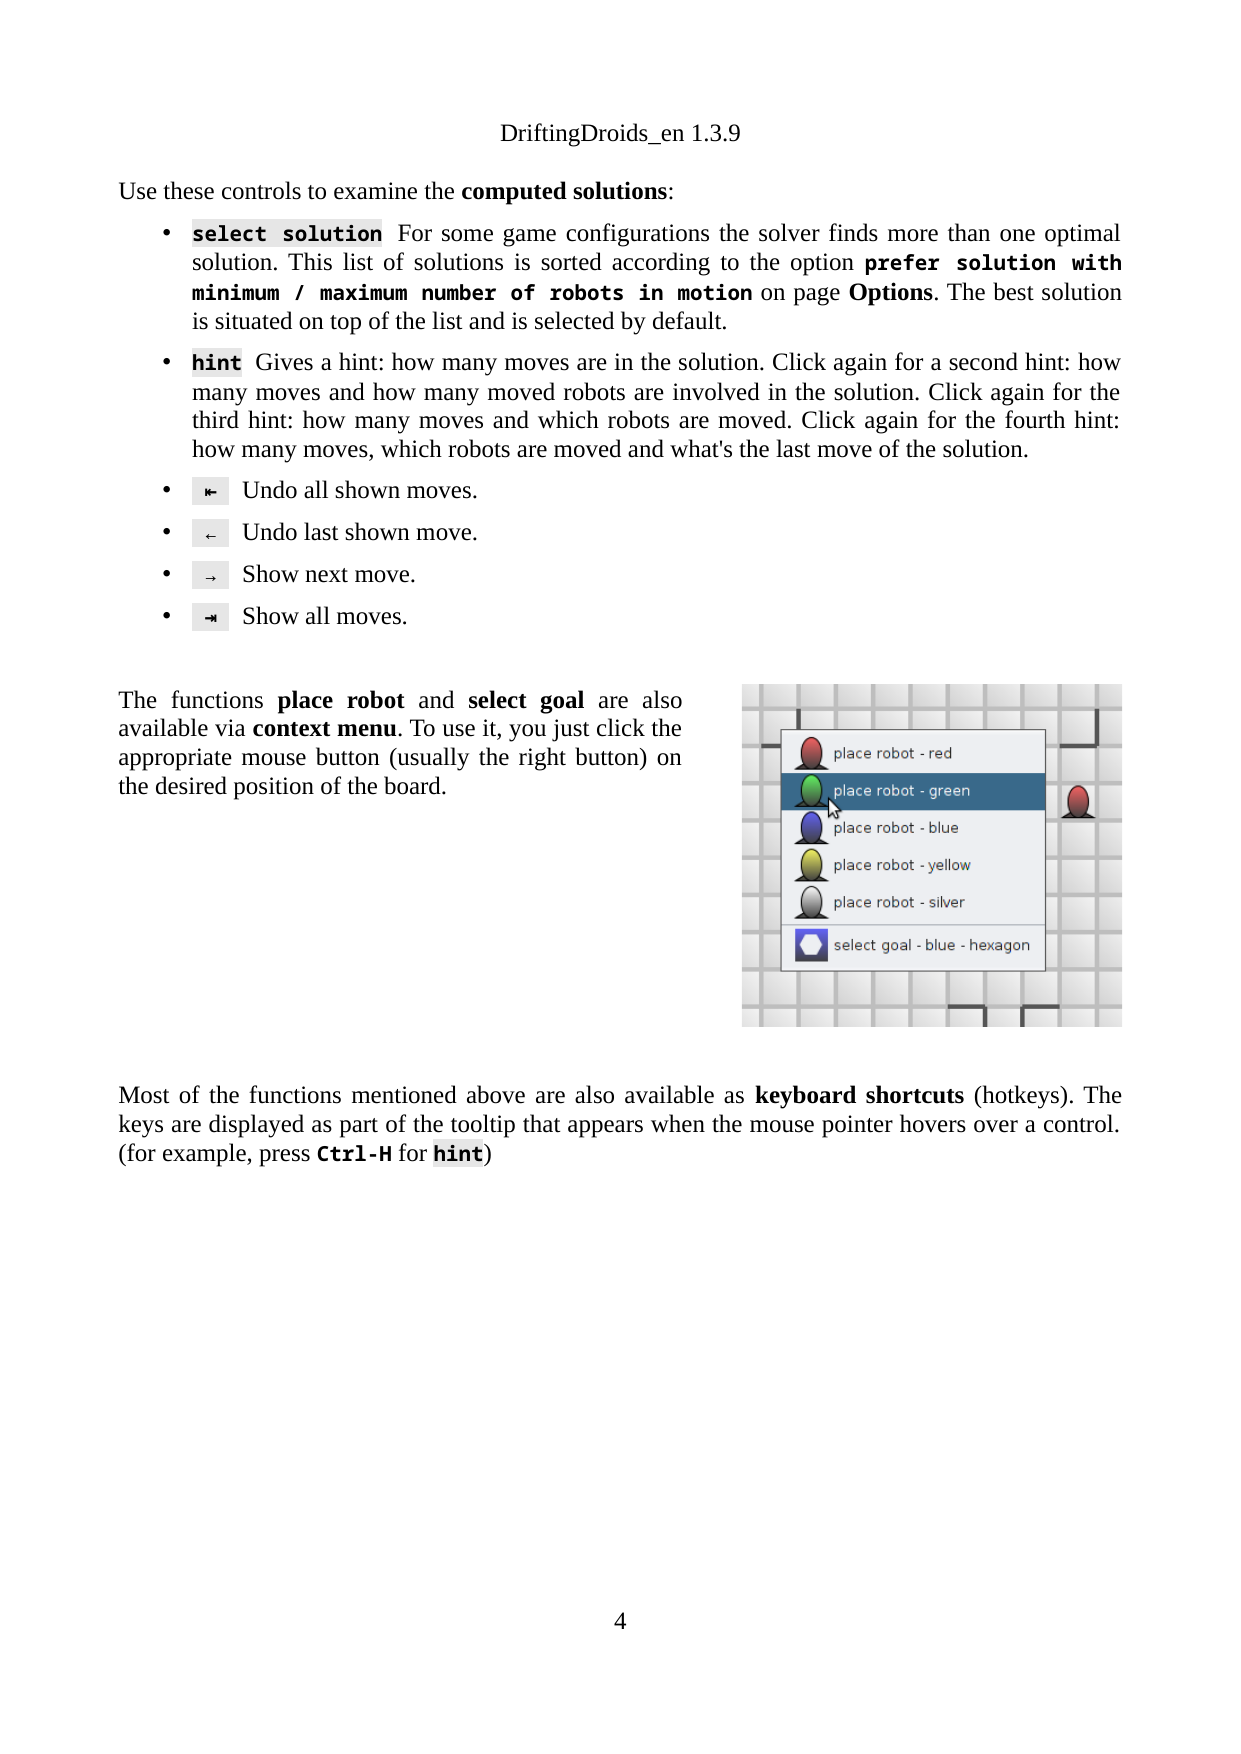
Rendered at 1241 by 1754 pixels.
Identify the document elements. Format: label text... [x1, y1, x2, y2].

list ← Undo last shown move. [162, 517, 1122, 547]
list → Show next move. [162, 559, 1122, 589]
list hint Gives a hint: how many moves are in the solution. Click again for a second hint: how many moves and how many moved robots are involved in the solution. Click again for the third hint: how many moves and which robots are moved. Click again for the fourth hint: how many moves, which robots are moved and what's the last move of the solution. [162, 347, 1122, 463]
list select solution For some game configurations the solver finds more than one optimal solution. This list of solutions is sorted according to the option prefer solution with minimum / maximum number of robots in motion on page Options. The best solution is situated on top of the list and is selected by default. [162, 218, 1122, 335]
text The functions place robot and select goal are also available via context menu. To use it, you just click the appropriate mouse button (usually the right button) on the desired position of the board. [118, 685, 741, 1027]
text Most of the functions mentioned above are also available as keyboard shortcuts (hotkeys). The keys are displayed as part of the tooltip that appears when the mouse pointer hovers over a control. (for example, press Ctrl-H for hint) [118, 1081, 1122, 1167]
list ⇥ Show all moves. [162, 601, 1122, 631]
text Use these controls to examine the computed solutions: [118, 176, 1122, 205]
picture [741, 684, 1123, 1027]
list ⇤ Undo all shown moves. [162, 476, 1122, 505]
